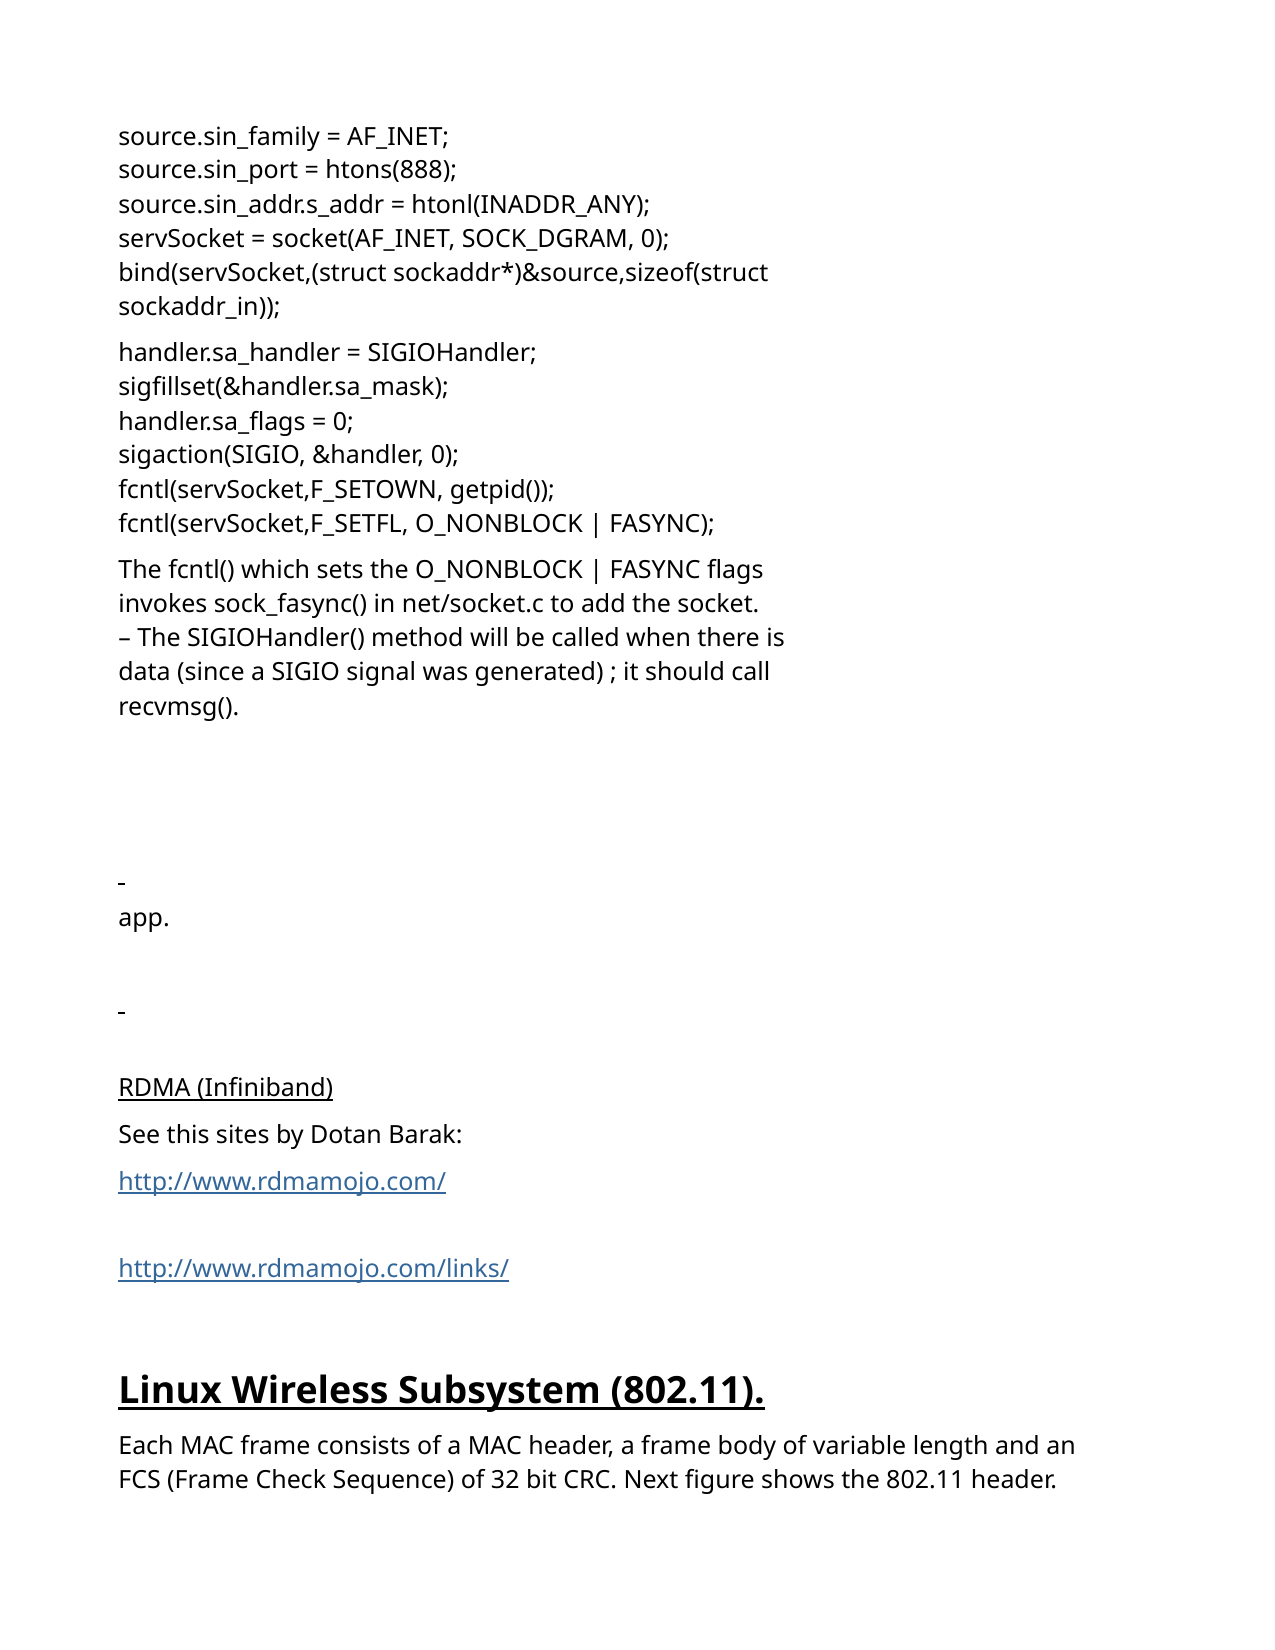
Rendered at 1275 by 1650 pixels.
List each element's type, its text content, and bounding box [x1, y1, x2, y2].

text source.sin_family = AF_INET; source.sin_port = htons(888); source.sin_addr.s_addr = htonl(INADDR_ANY); servSocket = socket(AF_INET, SOCK_DGRAM, 0); bind(servSocket,(struct sockaddr*)&source,sizeof(struct sockaddr_in)); [118, 118, 1157, 322]
text The fcntl() which sets the O_NONBLOCK | FASYNC flags invokes sock_fasync() in net/socket.c to add the socket. – The SIGIOHandler() method will be called when there is data (since a SIGIO signal was generated) ; it should call recvmsg(). [118, 552, 1157, 722]
text http://www.rdmamojo.com/ [118, 1163, 1157, 1197]
subtitle Linux Wireless Subsystem (802.11). [118, 1364, 1157, 1415]
text handler.sa_handler = SIGIOHandler; sigfillset(&handler.sa_mask); handler.sa_flags = 0; sigaction(SIGIO, &handler, 0); fcntl(servSocket,F_SETOWN, getpid()); fcntl(servSocket,F_SETFL, O_NONBLOCK | FASYNC); [118, 335, 1157, 539]
text RDMA (Infiniband) [118, 1070, 1157, 1104]
text app. [118, 900, 1157, 934]
text http://www.rdmamojo.com/links/ [118, 1251, 1157, 1285]
text See this sites by Dotan Barak: [118, 1117, 1157, 1151]
text Each MAC frame consists of a MAC header, a frame body of variable length and an FCS (Frame Check Sequence) of 32 bit CRC. Next figure shows the 802.11 header. [118, 1427, 1157, 1495]
